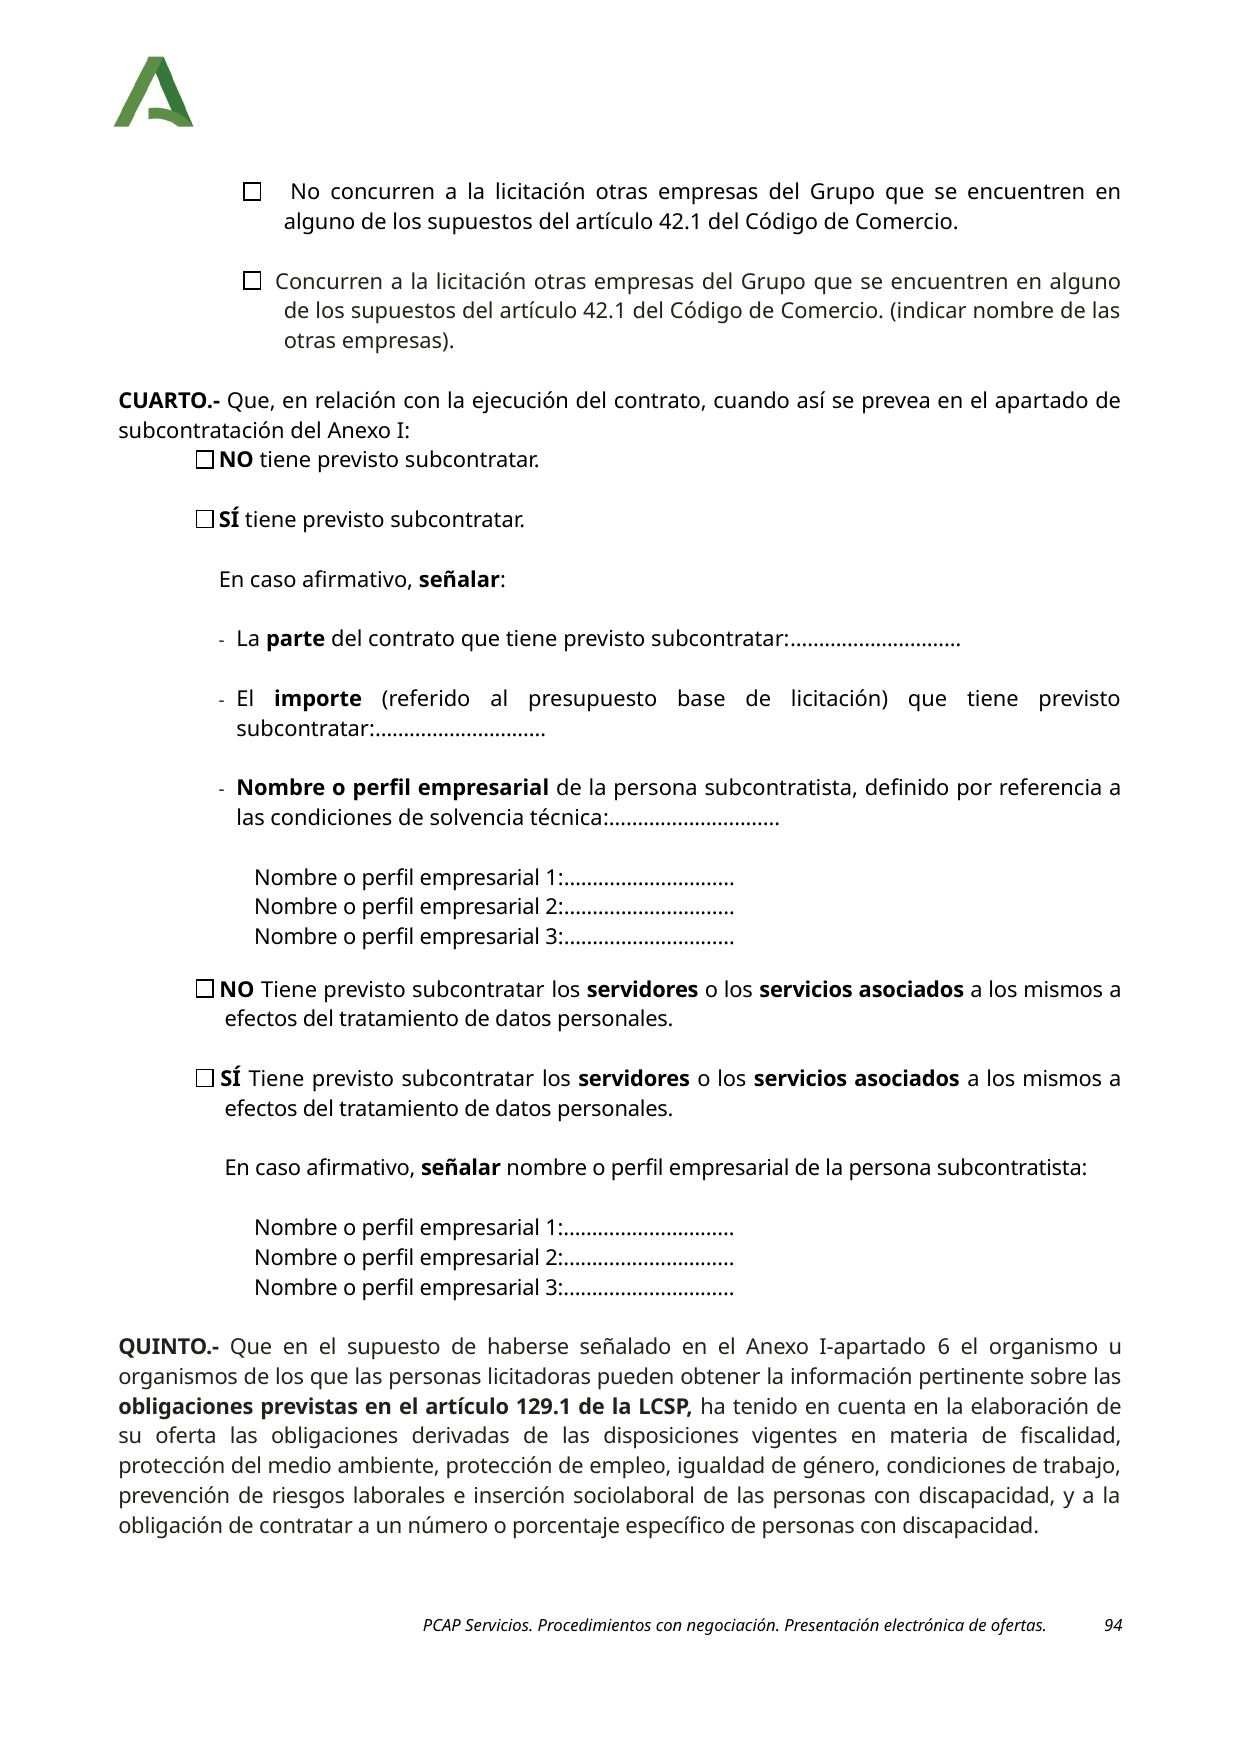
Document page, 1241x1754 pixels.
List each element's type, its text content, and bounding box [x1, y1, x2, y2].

list La parte del contrato que tiene previsto subcontratar:………………………… [218, 623, 1122, 653]
picture [109, 52, 198, 131]
text Nombre o perfil empresarial 3:………………………… [236, 921, 1122, 951]
text SÍ tiene previsto subcontratar. [195, 504, 1122, 534]
text Concurren a la licitación otras empresas del Grupo que se encuentren en alguno de los supuestos del artículo 42.1 del Código de Comercio. (indicar nombre de las otras empresas). [242, 266, 1122, 355]
text QUINTO.- Que en el supuesto de haberse señalado en el Anexo I-apartado 6 el organismo u organismos de los que las personas licitadoras pueden obtener la información pertinente sobre las obligaciones previstas en el artículo 129.1 de la LCSP, ha tenido en cuenta en la elaboración de su oferta las obligaciones derivadas de las disposiciones vigentes en materia de fiscalidad, protección del medio ambiente, protección de empleo, igualdad de género, condiciones de trabajo, prevención de riesgos laborales e inserción sociolaboral de las personas con discapacidad, y a la obligación de contratar a un número o porcentaje específico de personas con discapacidad. [118, 1331, 1122, 1540]
text Nombre o perfil empresarial 2:………………………… [236, 891, 1122, 921]
text CUARTO.- Que, en relación con la ejecución del contrato, cuando así se prevea en el apartado de subcontratación del Anexo I: [118, 385, 1122, 444]
text En caso afirmativo, señalar: [159, 564, 1122, 593]
text Nombre o perfil empresarial 3:………………………… [236, 1272, 1122, 1301]
text Nombre o perfil empresarial 1:………………………… [236, 1212, 1122, 1242]
text NO tiene previsto subcontratar. [195, 444, 1122, 474]
list Nombre o perfil empresarial de la persona subcontratista, definido por referencia a las condiciones de solvencia técnica:………………………… [218, 772, 1122, 832]
text SÍ Tiene previsto subcontratar los servidores o los servicios asociados a los mismos a efectos del tratamiento de datos personales. [195, 1063, 1122, 1123]
text NO Tiene previsto subcontratar los servidores o los servicios asociados a los mismos a efectos del tratamiento de datos personales. [195, 974, 1122, 1033]
text Nombre o perfil empresarial 2:………………………… [236, 1242, 1122, 1272]
list El importe (referido al presupuesto base de licitación) que tiene previsto subcontratar:………………………… [218, 683, 1122, 742]
text Nombre o perfil empresarial 1:………………………… [236, 862, 1122, 891]
text En caso afirmativo, señalar nombre o perfil empresarial de la persona subcontratista: [224, 1152, 1122, 1182]
text No concurren a la licitación otras empresas del Grupo que se encuentren en alguno de los supuestos del artículo 42.1 del Código de Comercio. [242, 176, 1122, 236]
